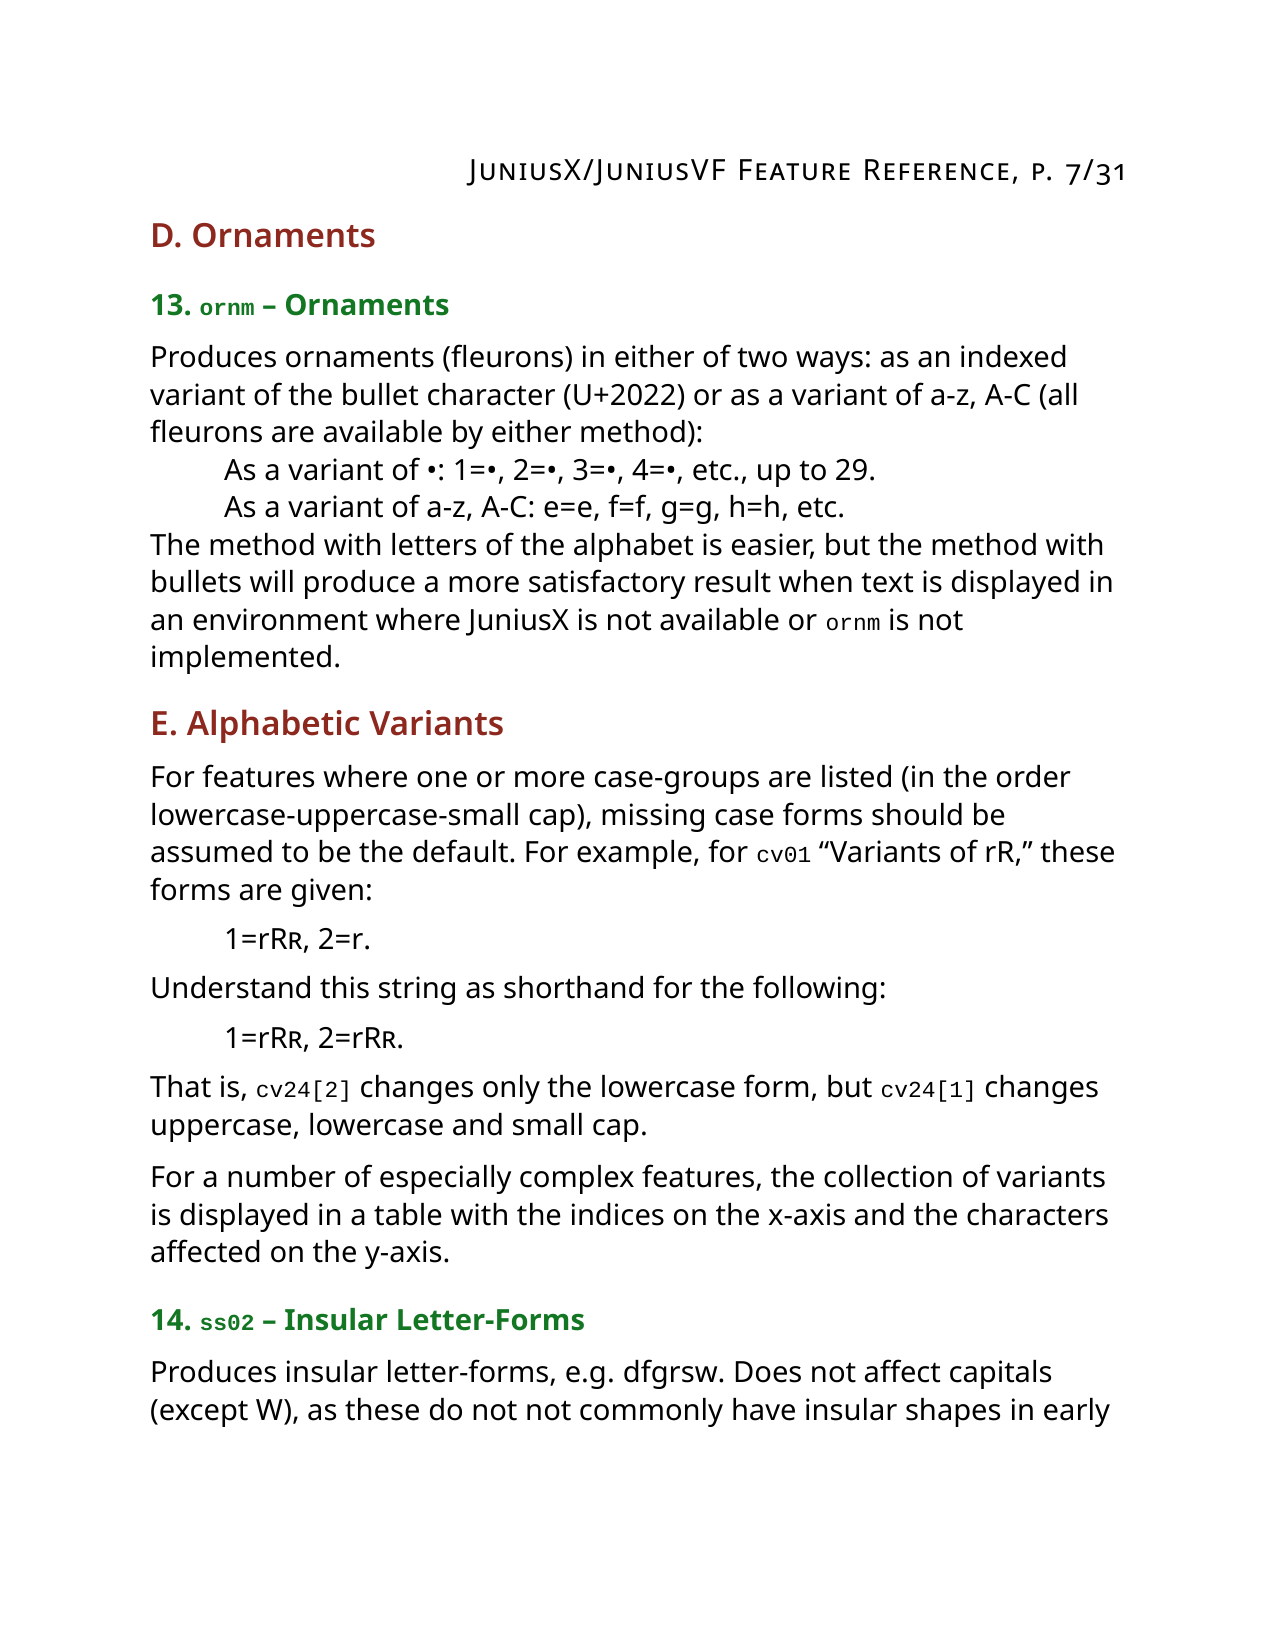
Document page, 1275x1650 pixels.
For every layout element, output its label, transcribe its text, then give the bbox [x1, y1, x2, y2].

text Understand this string as shorthand for the following: [150, 969, 1125, 1006]
text For features where one or more case-groups are listed (in the order lowercase-uppercase-small cap), missing case forms should be assumed to be the default. For example, for cv01 “Variants of rR,” these forms are given: [150, 757, 1125, 907]
subtitle 13. ornm – Ornaments [150, 285, 1125, 322]
subtitle D. Ornaments [150, 217, 1125, 255]
text For a number of especially complex features, the collection of variants is displayed in a table with the indices on the x-axis and the characters affected on the y-axis. [150, 1158, 1125, 1270]
text Produces ornaments (fleurons) in either of two ways: as an indexed variant of the bullet character (U+2022) or as a variant of a-z, A-C (all fleurons are available by either method): [150, 337, 1125, 450]
text 1=rRr, 2=rRr. [224, 1018, 1125, 1056]
subtitle 14. ss02 – Insular Letter-Forms [150, 1300, 1125, 1338]
text The method with letters of the alphabet is easier, but the method with bullets will produce a more satisfactory result when text is displayed in an environment where JuniusX is not available or ornm is not implemented. [150, 525, 1125, 675]
text 1=rRr, 2=r. [224, 919, 1125, 957]
subtitle E. Alphabetic Variants [150, 705, 1125, 742]
text Produces insular letter-forms, e.g. dfgrsw. Does not affect capitals (except W), as these do not not commonly have insular shapes in early [150, 1353, 1125, 1428]
text That is, cv24[2] changes only the lowercase form, but cv24[1] changes uppercase, lowercase and small cap. [150, 1068, 1125, 1143]
text As a variant of •: 1=•, 2=•, 3=•, 4=•, etc., up to 29. [224, 450, 1125, 487]
text As a variant of a-z, A-C: e=e, f=f, g=g, h=h, etc. [224, 487, 1125, 525]
